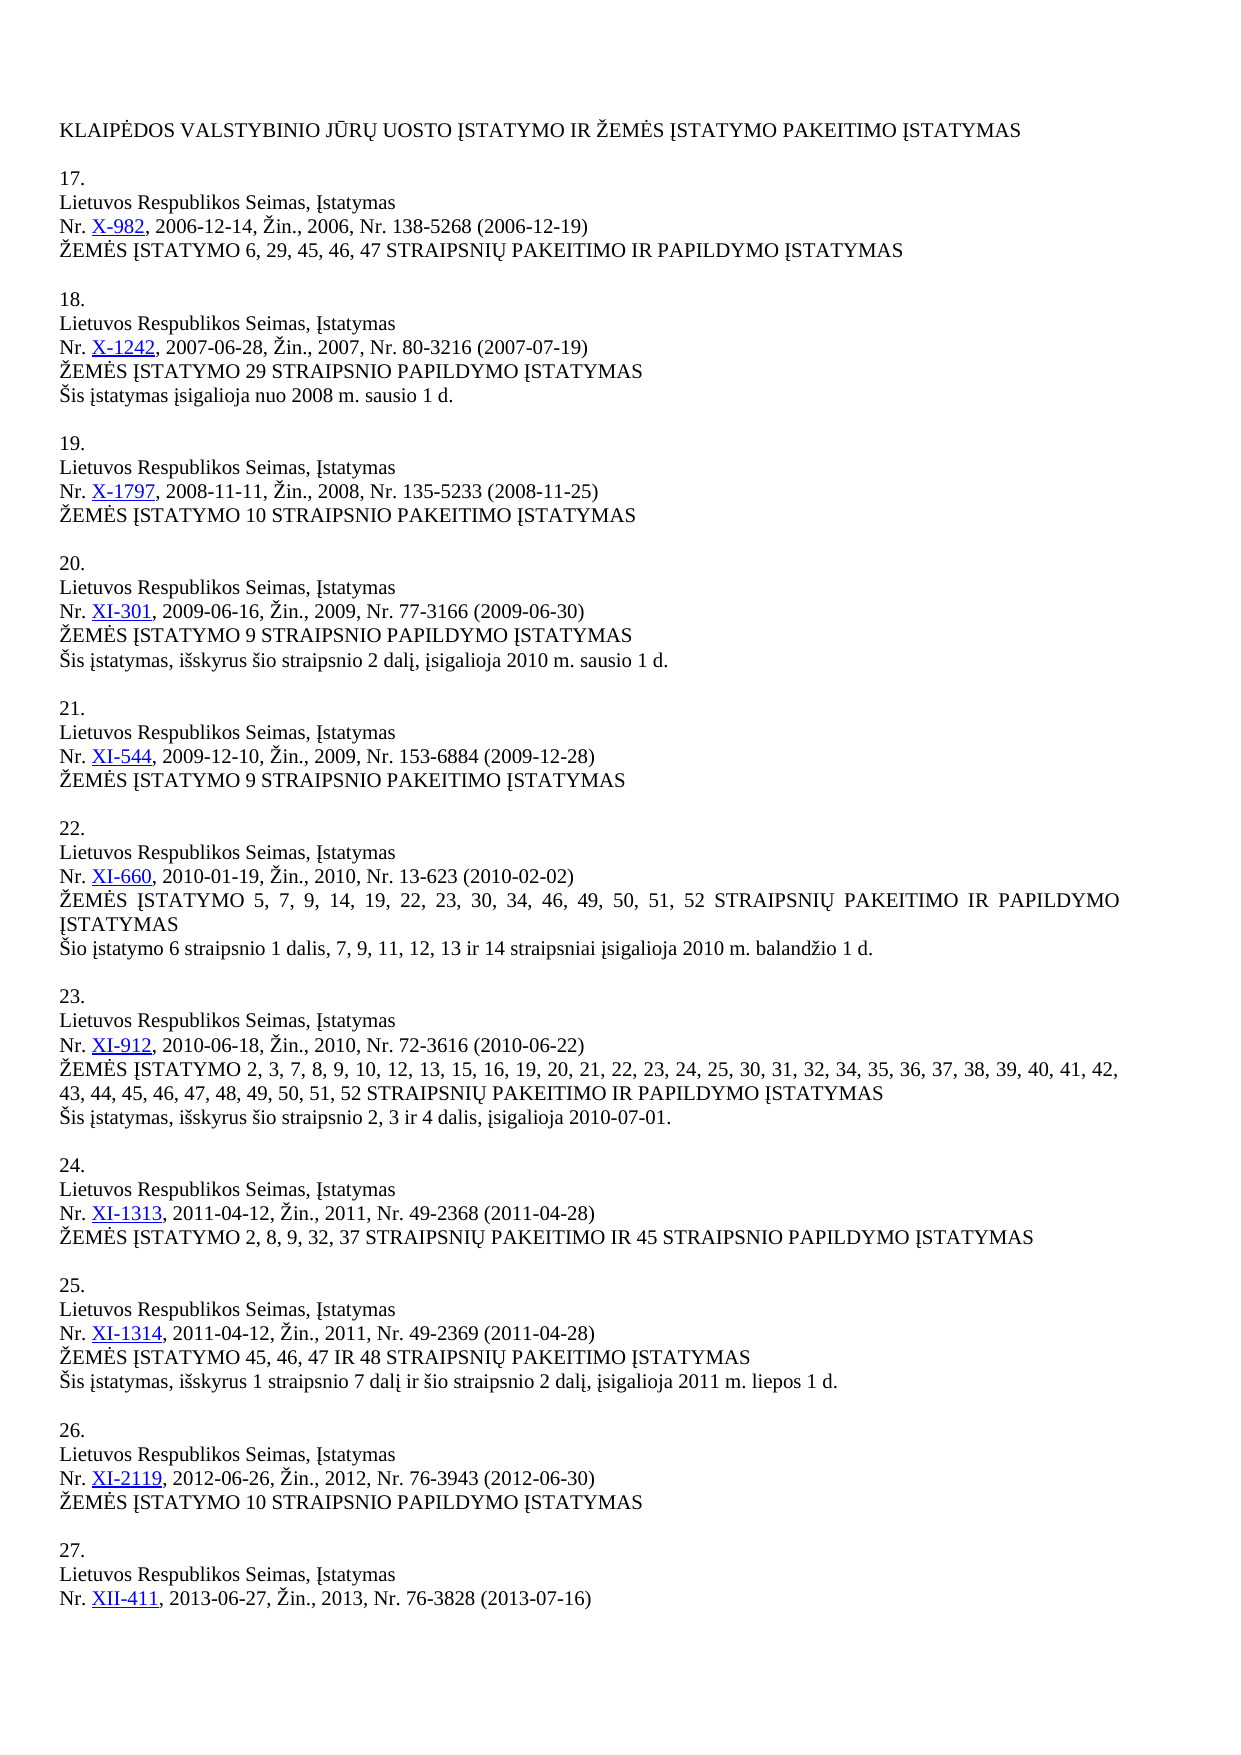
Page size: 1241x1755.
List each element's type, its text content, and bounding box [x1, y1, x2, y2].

text 22. [59, 816, 1122, 840]
text ŽEMĖS ĮSTATYMO 2, 8, 9, 32, 37 STRAIPSNIŲ PAKEITIMO IR 45 STRAIPSNIO PAPILDYMO ĮSTATYMAS [59, 1225, 1122, 1249]
text Lietuvos Respublikos Seimas, Įstatymas [59, 1442, 1122, 1466]
text 23. [59, 984, 1122, 1008]
text Šis įstatymas, išskyrus šio straipsnio 2, 3 ir 4 dalis, įsigalioja 2010-07-01. [59, 1105, 1122, 1129]
text 19. [59, 431, 1122, 455]
text Lietuvos Respublikos Seimas, Įstatymas [59, 1297, 1122, 1321]
text Nr. XII-411, 2013-06-27, Žin., 2013, Nr. 76-3828 (2013-07-16) [59, 1586, 1122, 1610]
text Šis įstatymas, išskyrus 1 straipsnio 7 dalį ir šio straipsnio 2 dalį, įsigalioja 2011 m. liepos 1 d. [59, 1369, 1122, 1393]
text Lietuvos Respublikos Seimas, Įstatymas [59, 311, 1122, 335]
text ŽEMĖS ĮSTATYMO 5, 7, 9, 14, 19, 22, 23, 30, 34, 46, 49, 50, 51, 52 STRAIPSNIŲ PAKEITIMO IR PAPILDYMO ĮSTATYMAS [59, 888, 1122, 936]
text ŽEMĖS ĮSTATYMO 45, 46, 47 IR 48 STRAIPSNIŲ PAKEITIMO ĮSTATYMAS [59, 1345, 1122, 1369]
text Nr. XI-2119, 2012-06-26, Žin., 2012, Nr. 76-3943 (2012-06-30) [59, 1466, 1122, 1490]
text Nr. X-1242, 2007-06-28, Žin., 2007, Nr. 80-3216 (2007-07-19) [59, 335, 1122, 359]
text Lietuvos Respublikos Seimas, Įstatymas [59, 1177, 1122, 1201]
text Nr. XI-544, 2009-12-10, Žin., 2009, Nr. 153-6884 (2009-12-28) [59, 744, 1122, 768]
text ŽEMĖS ĮSTATYMO 10 STRAIPSNIO PAPILDYMO ĮSTATYMAS [59, 1490, 1122, 1514]
text Nr. X-1797, 2008-11-11, Žin., 2008, Nr. 135-5233 (2008-11-25) [59, 479, 1122, 503]
text ŽEMĖS ĮSTATYMO 2, 3, 7, 8, 9, 10, 12, 13, 15, 16, 19, 20, 21, 22, 23, 24, 25, 30, 31, 32, 34, 35, 36, 37, 38, 39, 40, 41, 42, 43, 44, 45, 46, 47, 48, 49, 50, 51, 52 STRAIPSNIŲ PAKEITIMO IR PAPILDYMO ĮSTATYMAS [59, 1057, 1122, 1105]
text ŽEMĖS ĮSTATYMO 10 STRAIPSNIO PAKEITIMO ĮSTATYMAS [59, 503, 1122, 527]
text Lietuvos Respublikos Seimas, Įstatymas [59, 1562, 1122, 1586]
text Lietuvos Respublikos Seimas, Įstatymas [59, 1008, 1122, 1032]
text Lietuvos Respublikos Seimas, Įstatymas [59, 720, 1122, 744]
text ŽEMĖS ĮSTATYMO 29 STRAIPSNIO PAPILDYMO ĮSTATYMAS [59, 359, 1122, 383]
text 26. [59, 1417, 1122, 1442]
text 27. [59, 1538, 1122, 1562]
text Šis įstatymas įsigalioja nuo 2008 m. sausio 1 d. [59, 383, 1122, 407]
text ŽEMĖS ĮSTATYMO 6, 29, 45, 46, 47 STRAIPSNIŲ PAKEITIMO IR PAPILDYMO ĮSTATYMAS [59, 238, 1122, 262]
text 20. [59, 551, 1122, 575]
text Šio įstatymo 6 straipsnio 1 dalis, 7, 9, 11, 12, 13 ir 14 straipsniai įsigalioja 2010 m. balandžio 1 d. [59, 936, 1122, 960]
text Nr. XI-1314, 2011-04-12, Žin., 2011, Nr. 49-2369 (2011-04-28) [59, 1321, 1122, 1345]
text 17. [59, 166, 1122, 190]
text Nr. XI-301, 2009-06-16, Žin., 2009, Nr. 77-3166 (2009-06-30) [59, 599, 1122, 623]
text 18. [59, 287, 1122, 311]
text Šis įstatymas, išskyrus šio straipsnio 2 dalį, įsigalioja 2010 m. sausio 1 d. [59, 647, 1122, 672]
text KLAIPĖDOS VALSTYBINIO JŪRŲ UOSTO ĮSTATYMO IR ŽEMĖS ĮSTATYMO PAKEITIMO ĮSTATYMAS [59, 118, 1122, 142]
text 25. [59, 1273, 1122, 1297]
text Lietuvos Respublikos Seimas, Įstatymas [59, 455, 1122, 479]
text Nr. X-982, 2006-12-14, Žin., 2006, Nr. 138-5268 (2006-12-19) [59, 214, 1122, 238]
text ŽEMĖS ĮSTATYMO 9 STRAIPSNIO PAKEITIMO ĮSTATYMAS [59, 768, 1122, 792]
text ŽEMĖS ĮSTATYMO 9 STRAIPSNIO PAPILDYMO ĮSTATYMAS [59, 623, 1122, 647]
text Nr. XI-1313, 2011-04-12, Žin., 2011, Nr. 49-2368 (2011-04-28) [59, 1201, 1122, 1225]
text Lietuvos Respublikos Seimas, Įstatymas [59, 190, 1122, 214]
text Nr. XI-912, 2010-06-18, Žin., 2010, Nr. 72-3616 (2010-06-22) [59, 1032, 1122, 1057]
text Lietuvos Respublikos Seimas, Įstatymas [59, 575, 1122, 599]
text Nr. XI-660, 2010-01-19, Žin., 2010, Nr. 13-623 (2010-02-02) [59, 864, 1122, 888]
text 24. [59, 1153, 1122, 1177]
text 21. [59, 696, 1122, 720]
text Lietuvos Respublikos Seimas, Įstatymas [59, 840, 1122, 864]
